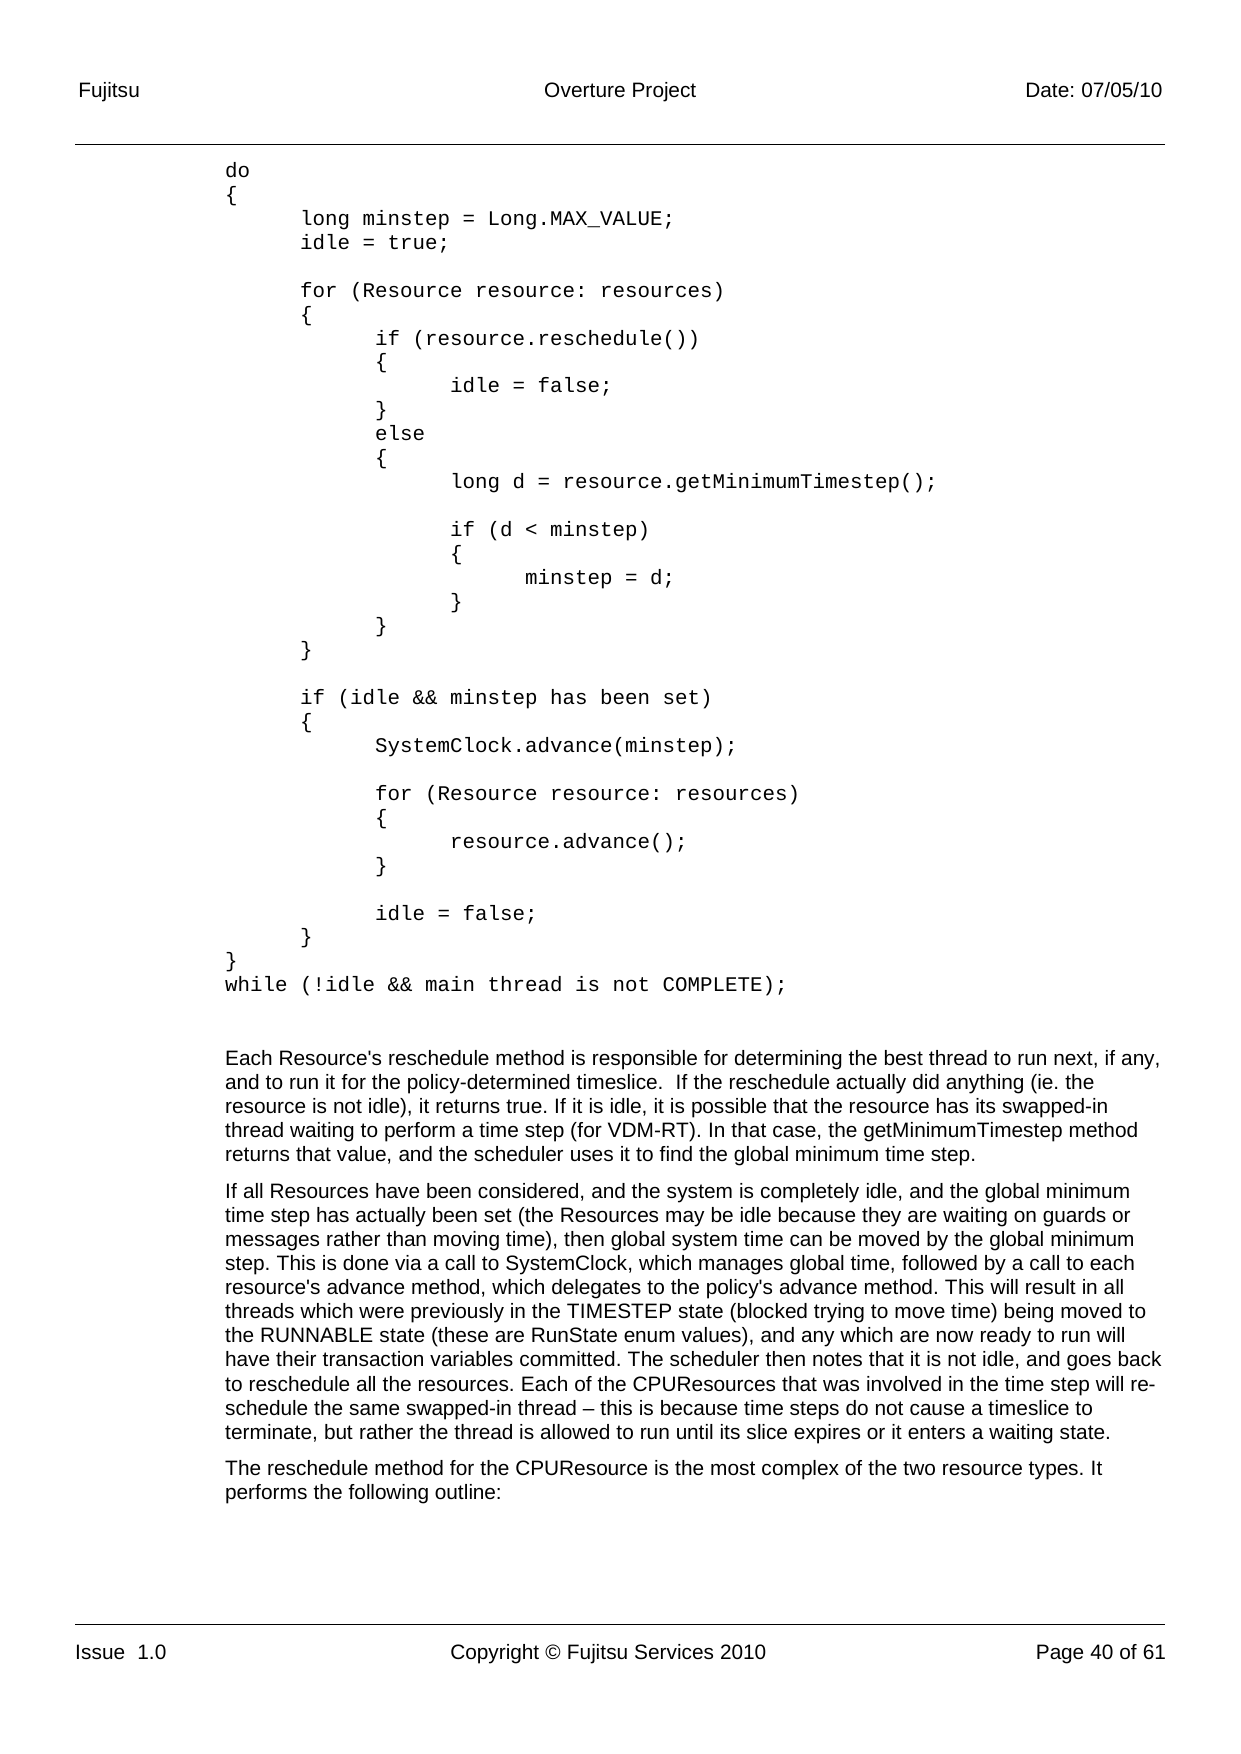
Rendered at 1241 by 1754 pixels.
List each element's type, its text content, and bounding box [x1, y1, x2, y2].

text } [225, 615, 1165, 639]
text } [225, 399, 1165, 423]
text do [225, 160, 1165, 184]
text idle = false; [225, 375, 1165, 399]
text { [225, 543, 1165, 567]
text if (resource.reschedule()) [225, 327, 1165, 351]
text Each Resource's reschedule method is responsible for determining the best thread to run next, if any, and to run it for the policy-determined timeslice. If the reschedule actually did anything (ie. the resource is not idle), it returns true. If it is idle, it is possible that the resource has its swapped-in thread waiting to perform a time step (for VDM-RT). In that case, the getMinimumTimestep method returns that value, and the scheduler uses it to find the global minimum time step. [225, 1046, 1165, 1166]
text { [225, 351, 1165, 375]
text If all Resources have been considered, and the system is completely idle, and the global minimum time step has actually been set (the Resources may be idle because they are waiting on guards or messages rather than moving time), then global system time can be moved by the global minimum step. This is done via a call to SystemClock, which manages global time, followed by a call to each resource's advance method, which delegates to the policy's advance method. This will result in all threads which were previously in the TIMESTEP state (blocked trying to move time) being moved to the RUNNABLE state (these are RunState enum values), and any which are now ready to run will have their transaction variables committed. The scheduler then notes that it is not idle, and goes back to reschedule all the resources. Each of the CPUResources that was involved in the time step will re-schedule the same swapped-in thread – this is because time steps do not cause a timeslice to terminate, but rather the thread is allowed to run until its slice expires or it enters a waiting state. [225, 1179, 1165, 1444]
text { [225, 184, 1165, 208]
text minstep = d; [225, 567, 1165, 591]
text long d = resource.getMinimumTimestep(); [225, 471, 1165, 495]
text if (d < minstep) [225, 519, 1165, 543]
text { [225, 303, 1165, 327]
text { [225, 711, 1165, 735]
text } [225, 926, 1165, 950]
text The reschedule method for the CPUResource is the most complex of the two resource types. It performs the following outline: [225, 1456, 1165, 1504]
text for (Resource resource: resources) [225, 783, 1165, 807]
text } [225, 950, 1165, 974]
text else [225, 423, 1165, 447]
text if (idle && minstep has been set) [225, 687, 1165, 711]
text } [225, 639, 1165, 663]
text while (!idle && main thread is not COMPLETE); [225, 974, 1165, 998]
text } [225, 854, 1165, 878]
text } [225, 591, 1165, 615]
text { [225, 807, 1165, 831]
text resource.advance(); [225, 831, 1165, 854]
text for (Resource resource: resources) [225, 279, 1165, 303]
text SystemClock.advance(minstep); [225, 735, 1165, 759]
text { [225, 447, 1165, 471]
text idle = true; [225, 232, 1165, 256]
text idle = false; [225, 902, 1165, 926]
text long minstep = Long.MAX_VALUE; [225, 208, 1165, 232]
